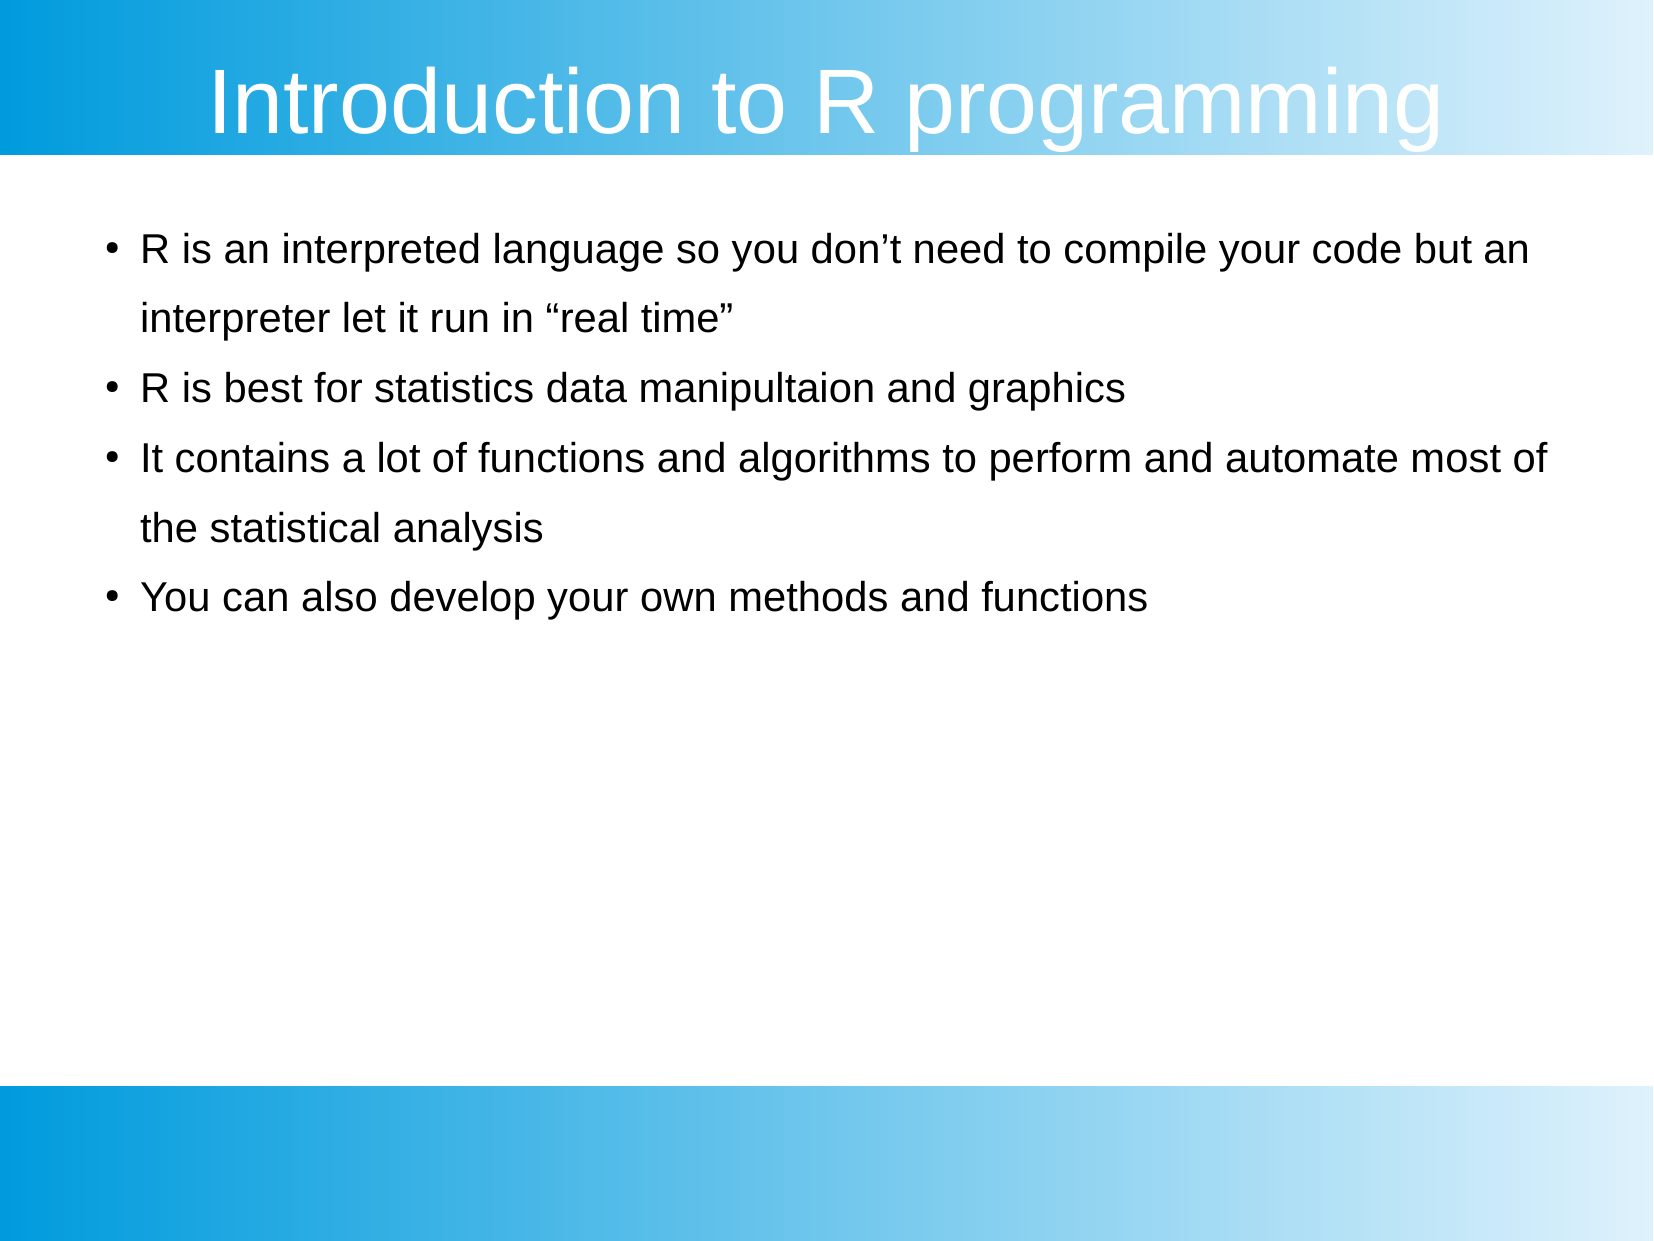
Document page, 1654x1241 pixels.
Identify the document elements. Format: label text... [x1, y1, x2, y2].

title Introduction to R programming [82, 49, 1571, 155]
text_box R is an interpreted language so you don’t need to compile your code but an interpreter let it run in “real time” R is best for statistics data manipultaion and graphics It contains a lot of functions and algorithms to perform and automate most of the statistical analysis You can also develop your own methods and functions [90, 195, 1576, 1036]
